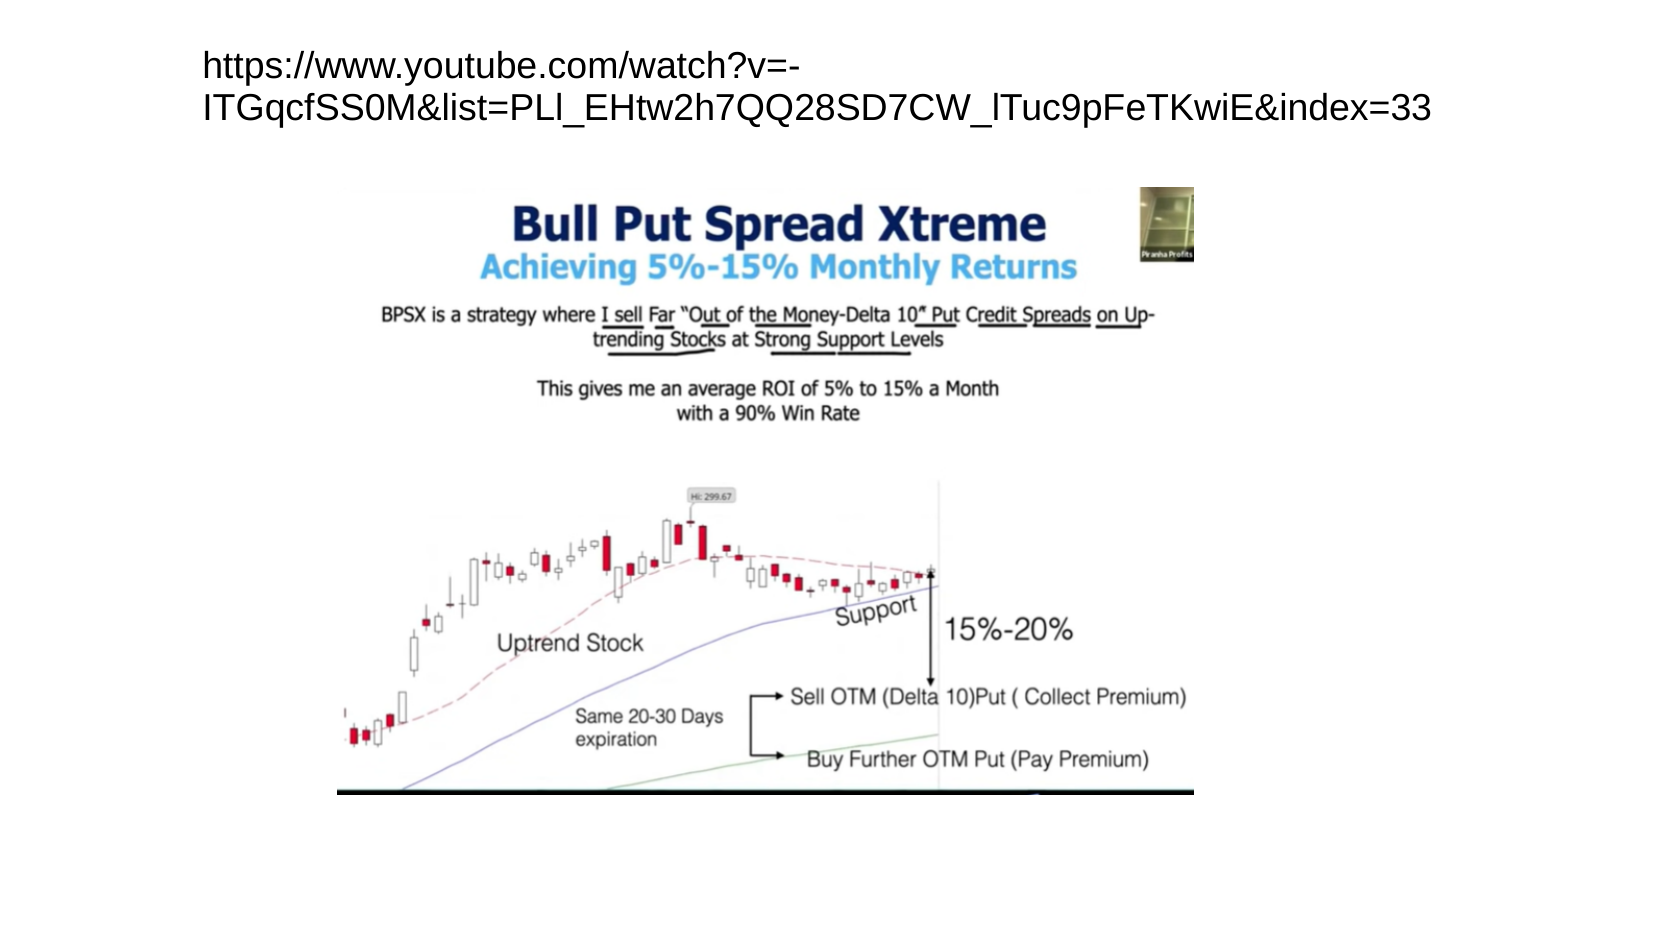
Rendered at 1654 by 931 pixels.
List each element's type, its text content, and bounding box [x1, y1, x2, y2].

text_box https://www.youtube.com/watch?v=-ITGqcfSS0M&list=PLl_EHtw2h7QQ28SD7CW_lTuc9pFeTKwiE&index=33 [187, 37, 1450, 137]
picture [337, 187, 1194, 795]
